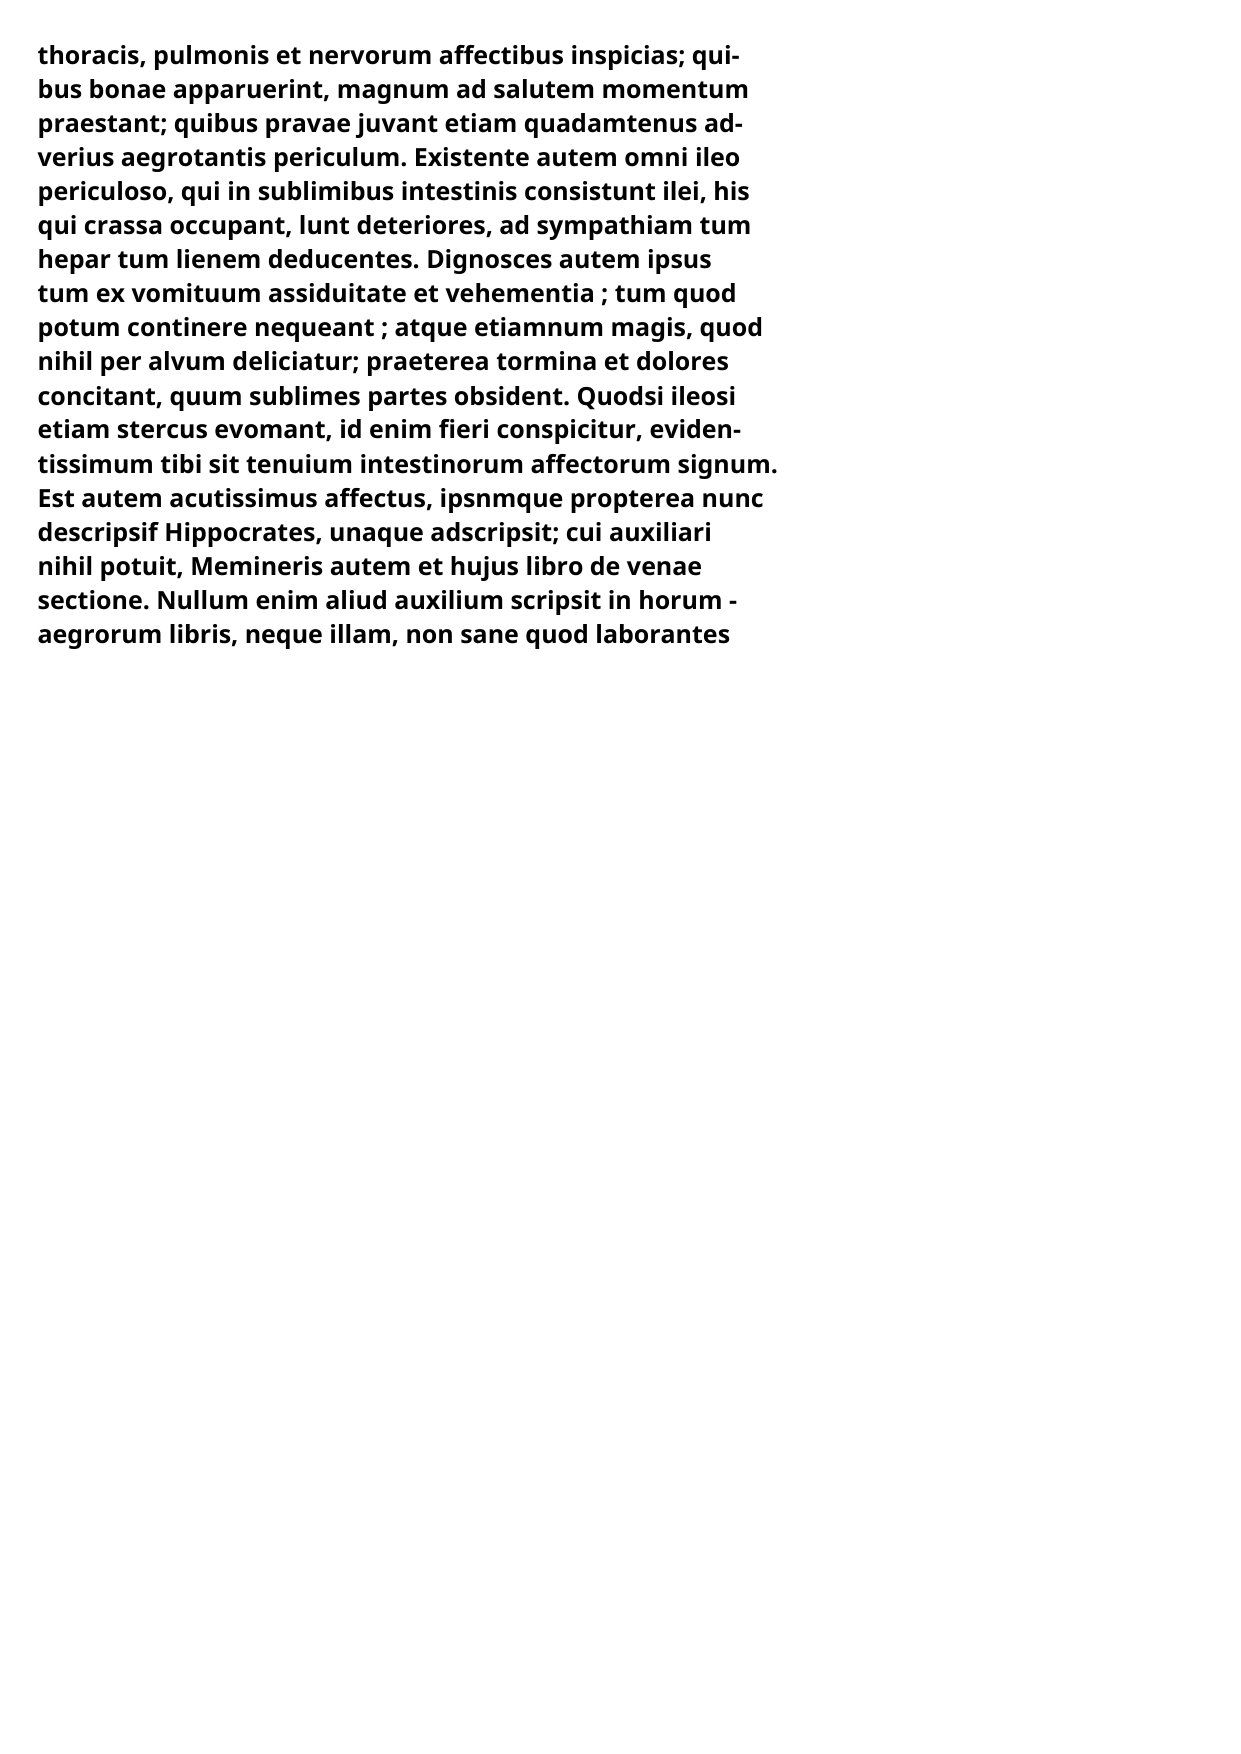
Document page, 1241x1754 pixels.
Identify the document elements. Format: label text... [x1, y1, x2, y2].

text thoracis, pulmonis et nervorum affectibus inspicias; qui- bus bonae apparuerint, magnum ad salutem momentum praestant; quibus pravae juvant etiam quadamtenus ad- verius aegrotantis periculum. Existente autem omni ileo periculoso, qui in sublimibus intestinis consistunt ilei, his qui crassa occupant, lunt deteriores, ad sympathiam tum hepar tum lienem deducentes. Dignosces autem ipsus tum ex vomituum assiduitate et vehementia ; tum quod potum continere nequeant ; atque etiamnum magis, quod nihil per alvum deliciatur; praeterea tormina et dolores concitant, quum sublimes partes obsident. Quodsi ileosi etiam stercus evomant, id enim fieri conspicitur, eviden- tissimum tibi sit tenuium intestinorum affectorum signum. Est autem acutissimus affectus, ipsnmque propterea nunc descripsif Hippocrates, unaque adscripsit; cui auxiliari nihil potuit, Memineris autem et hujus libro de venae sectione. Nullum enim aliud auxilium scripsit in horum - aegrorum libris, neque illam, non sane quod laborantes [37, 37, 1203, 651]
